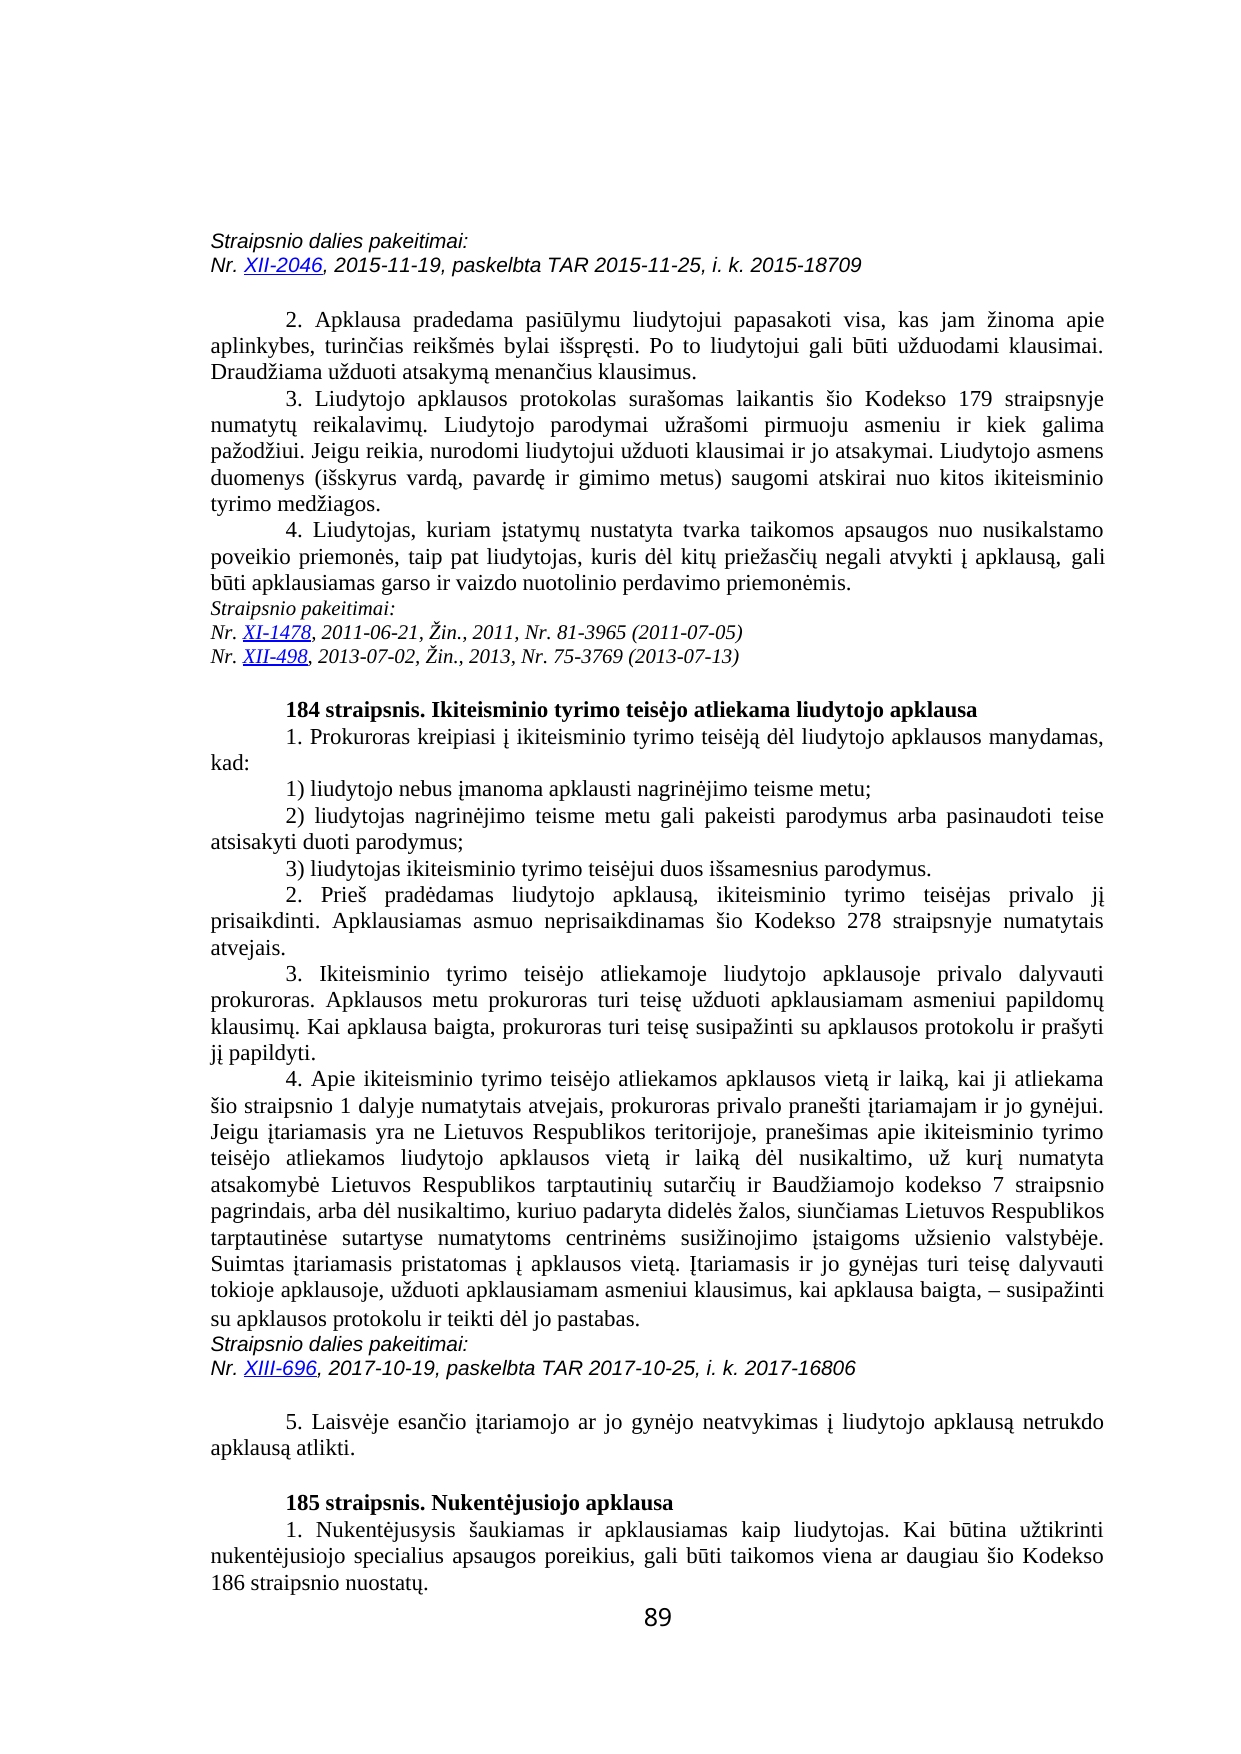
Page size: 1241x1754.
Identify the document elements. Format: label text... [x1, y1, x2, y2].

text 185 straipsnis. Nukentėjusiojo apklausa [210, 1489, 1105, 1516]
text Nr. XIII-696, 2017-10-19, paskelbta TAR 2017-10-25, i. k. 2017-16806 [210, 1355, 1105, 1379]
text 1. Prokuroras kreipiasi į ikiteisminio tyrimo teisėją dėl liudytojo apklausos manydamas, kad: [210, 723, 1105, 776]
text Straipsnio dalies pakeitimai: [210, 1331, 1105, 1355]
text Nr. XII-498, 2013-07-02, Žin., 2013, Nr. 75-3769 (2013-07-13) [210, 644, 1105, 668]
text Nr. XI-1478, 2011-06-21, Žin., 2011, Nr. 81-3965 (2011-07-05) [210, 619, 1105, 644]
text 3) liudytojas ikiteisminio tyrimo teisėjui duos išsamesnius parodymus. [210, 854, 1105, 881]
text 3. Liudytojo apklausos protokolas surašomas laikantis šio Kodekso 179 straipsnyje numatytų reikalavimų. Liudytojo parodymai užrašomi pirmuoju asmeniu ir kiek galima pažodžiui. Jeigu reikia, nurodomi liudytojui užduoti klausimai ir jo atsakymai. Liudytojo asmens duomenys (išskyrus vardą, pavardę ir gimimo metus) saugomi atskirai nuo kitos ikiteisminio tyrimo medžiagos. [210, 385, 1105, 516]
text 2. Apklausa pradedama pasiūlymu liudytojui papasakoti visa, kas jam žinoma apie aplinkybes, turinčias reikšmės bylai išspręsti. Po to liudytojui gali būti užduodami klausimai. Draudžiama užduoti atsakymą menančius klausimus. [210, 306, 1105, 385]
text 1) liudytojo nebus įmanoma apklausti nagrinėjimo teisme metu; [210, 776, 1105, 802]
text 1. Nukentėjusysis šaukiamas ir apklausiamas kaip liudytojas. Kai būtina užtikrinti nukentėjusiojo specialius apsaugos poreikius, gali būti taikomos viena ar daugiau šio Kodekso 186 straipsnio nuostatų. [210, 1516, 1105, 1595]
text 4. Apie ikiteisminio tyrimo teisėjo atliekamos apklausos vietą ir laiką, kai ji atliekama šio straipsnio 1 dalyje numatytais atvejais, prokuroras privalo pranešti įtariamajam ir jo gynėjui. Jeigu įtariamasis yra ne Lietuvos Respublikos teritorijoje, pranešimas apie ikiteisminio tyrimo teisėjo atliekamos liudytojo apklausos vietą ir laiką dėl nusikaltimo, už kurį numatyta atsakomybė Lietuvos Respublikos tarptautinių sutarčių ir Baudžiamojo kodekso 7 straipsnio pagrindais, arba dėl nusikaltimo, kuriuo padaryta didelės žalos, siunčiamas Lietuvos Respublikos tarptautinėse sutartyse numatytoms centrinėms susižinojimo įstaigoms užsienio valstybėje. Suimtas įtariamasis pristatomas į apklausos vietą. Įtariamasis ir jo gynėjas turi teisę dalyvauti tokioje apklausoje, užduoti apklausiamam asmeniui klausimus, kai apklausa baigta, – susipažinti su apklausos protokolu ir teikti dėl jo pastabas. [210, 1065, 1105, 1331]
text 2) liudytojas nagrinėjimo teisme metu gali pakeisti parodymus arba pasinaudoti teise atsisakyti duoti parodymus; [210, 802, 1105, 854]
text 5. Laisvėje esančio įtariamojo ar jo gynėjo neatvykimas į liudytojo apklausą netrukdo apklausą atlikti. [210, 1408, 1105, 1461]
text 184 straipsnis. Ikiteisminio tyrimo teisėjo atliekama liudytojo apklausa [210, 696, 1105, 723]
text 3. Ikiteisminio tyrimo teisėjo atliekamoje liudytojo apklausoje privalo dalyvauti prokuroras. Apklausos metu prokuroras turi teisę užduoti apklausiamam asmeniui papildomų klausimų. Kai apklausa baigta, prokuroras turi teisę susipažinti su apklausos protokolu ir prašyti jį papildyti. [210, 960, 1105, 1065]
text 4. Liudytojas, kuriam įstatymų nustatyta tvarka taikomos apsaugos nuo nusikalstamo poveikio priemonės, taip pat liudytojas, kuris dėl kitų priežasčių negali atvykti į apklausą, gali būti apklausiamas garso ir vaizdo nuotolinio perdavimo priemonėmis. [210, 516, 1105, 596]
text Nr. XII-2046, 2015-11-19, paskelbta TAR 2015-11-25, i. k. 2015-18709 [210, 253, 1105, 277]
text Straipsnio dalies pakeitimai: [210, 229, 1105, 253]
text Straipsnio pakeitimai: [210, 596, 1105, 619]
text 2. Prieš pradėdamas liudytojo apklausą, ikiteisminio tyrimo teisėjas privalo jį prisaikdinti. Apklausiamas asmuo neprisaikdinamas šio Kodekso 278 straipsnyje numatytais atvejais. [210, 881, 1105, 960]
